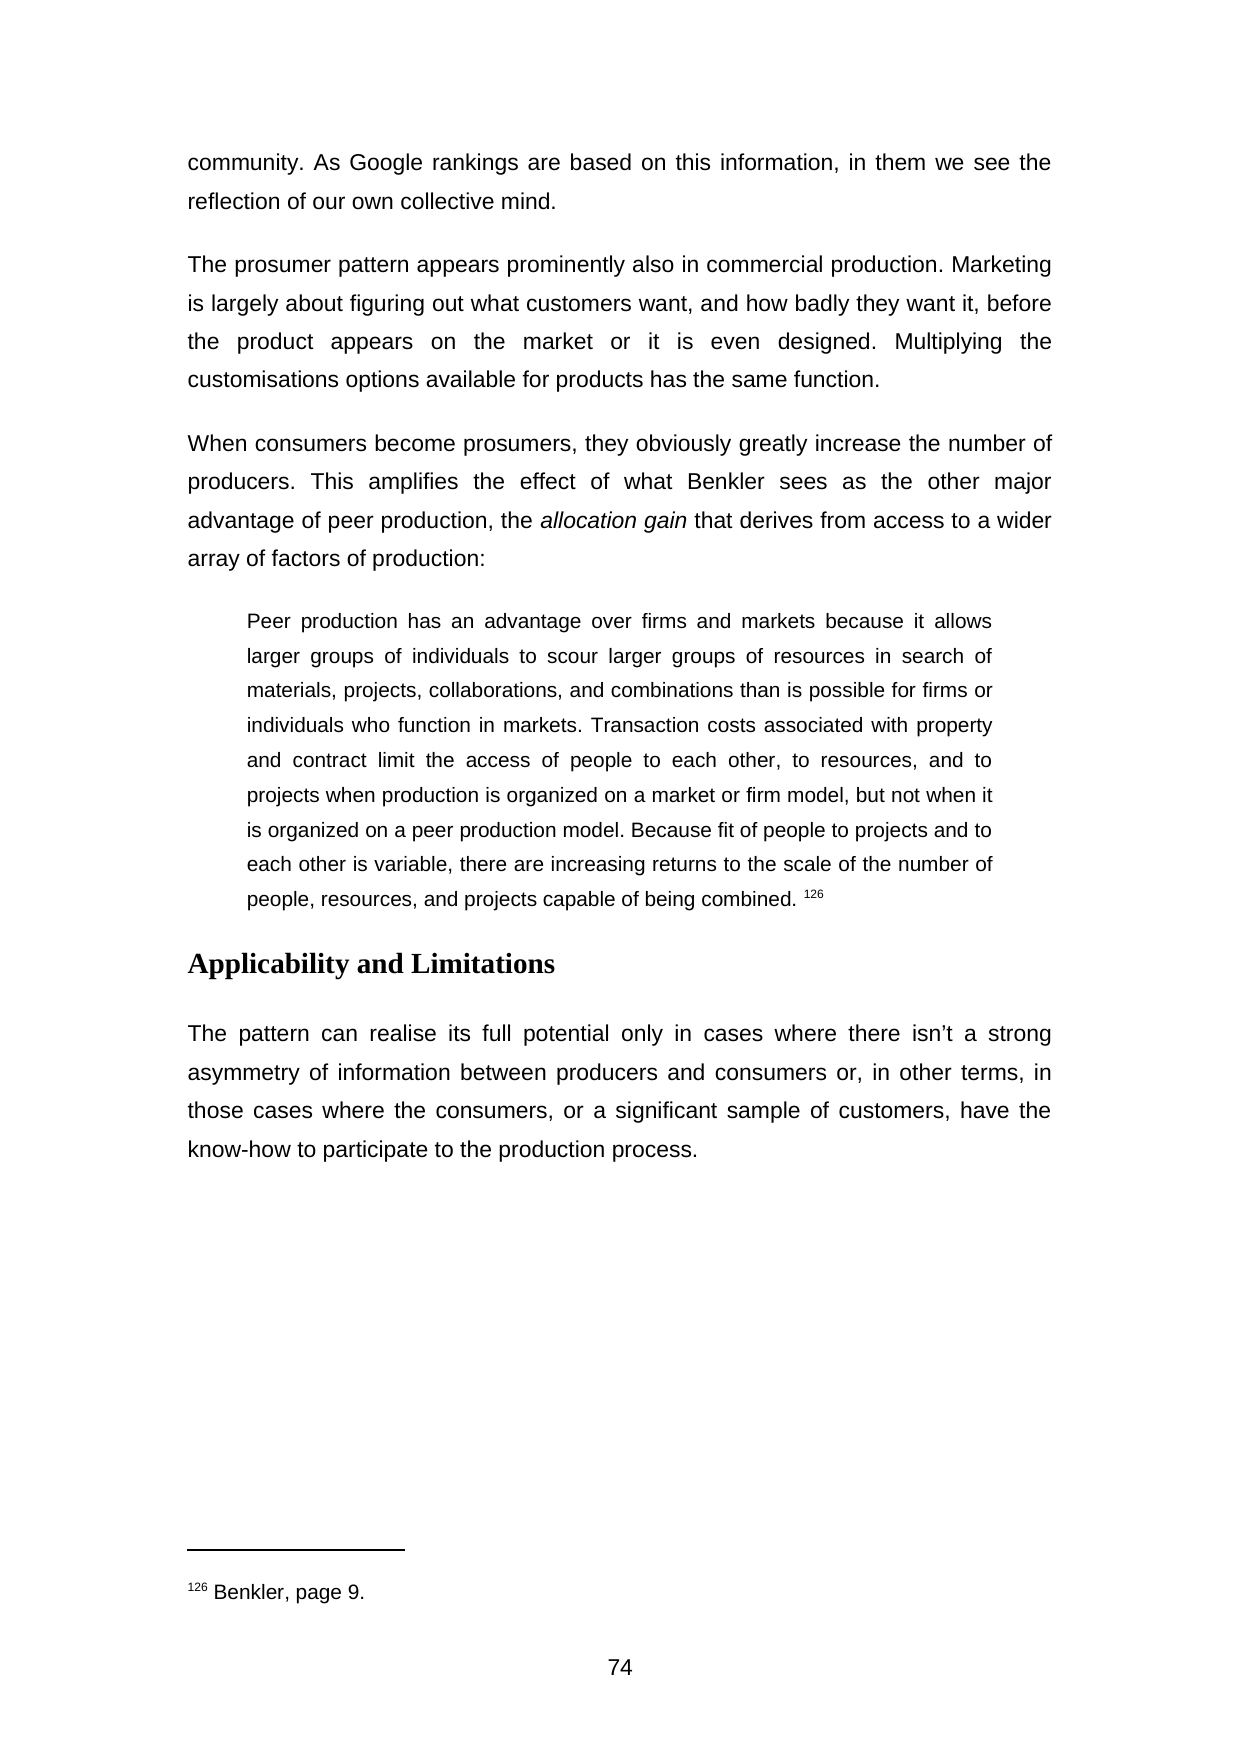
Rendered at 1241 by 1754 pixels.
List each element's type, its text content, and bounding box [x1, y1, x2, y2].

text Benkler, page 9. [187, 1581, 1053, 1604]
text The prosumer pattern appears prominently also in commercial production. Marketing is largely about figuring out what customers want, and how badly they want it, before the product appears on the market or it is even designed. Multiplying the customisations options available for products has the same function. [187, 252, 1053, 393]
subtitle Applicability and Limitations [187, 947, 1053, 980]
text Peer production has an advantage over firms and markets because it allows larger groups of individuals to scour larger groups of resources in search of materials, projects, collaborations, and combinations than is possible for firms or individuals who function in markets. Transaction costs associated with property and contract limit the access of people to each other, to resources, and to projects when production is organized on a market or firm model, but not when it is organized on a peer production model. Because fit of people to projects and to each other is variable, there are increasing returns to the scale of the number of people, resources, and projects capable of being combined. [247, 609, 993, 911]
text community. As Google rankings are based on this information, in them we see the reflection of our own collective mind. [187, 150, 1053, 214]
text When consumers become prosumers, they obviously greatly increase the number of producers. This amplifies the effect of what Benkler sees as the other major advantage of peer production, the allocation gain that derives from access to a wider array of factors of production: [187, 431, 1053, 572]
text The pattern can realise its full potential only in cases where there isn’t a strong asymmetry of information between producers and consumers or, in other terms, in those cases where the consumers, or a significant sample of customers, have the know-how to participate to the production process. [187, 1021, 1053, 1162]
